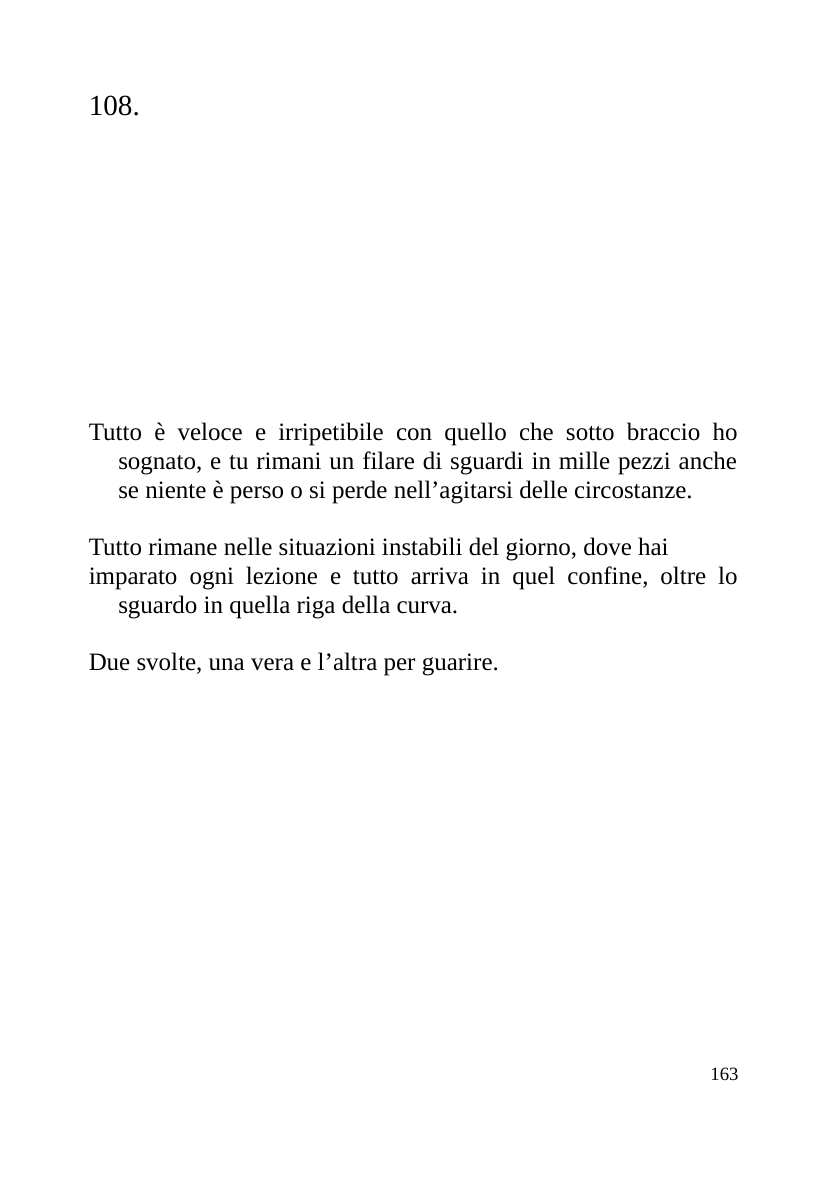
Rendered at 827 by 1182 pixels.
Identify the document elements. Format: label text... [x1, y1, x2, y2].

text imparato ogni lezione e tutto arriva in quel confine, oltre lo sguardo in quella riga della curva. [88, 561, 738, 619]
subtitle 108. [88, 88, 738, 122]
text Tutto è veloce e irripetibile con quello che sotto braccio ho sognato, e tu rimani un filare di sguardi in mille pezzi anche se niente è perso o si perde nell’agitarsi delle circostanze. [88, 417, 738, 504]
text Tutto rimane nelle situazioni instabili del giorno, dove hai [88, 532, 738, 561]
text Due svolte, una vera e l’altra per guarire. [88, 647, 738, 676]
